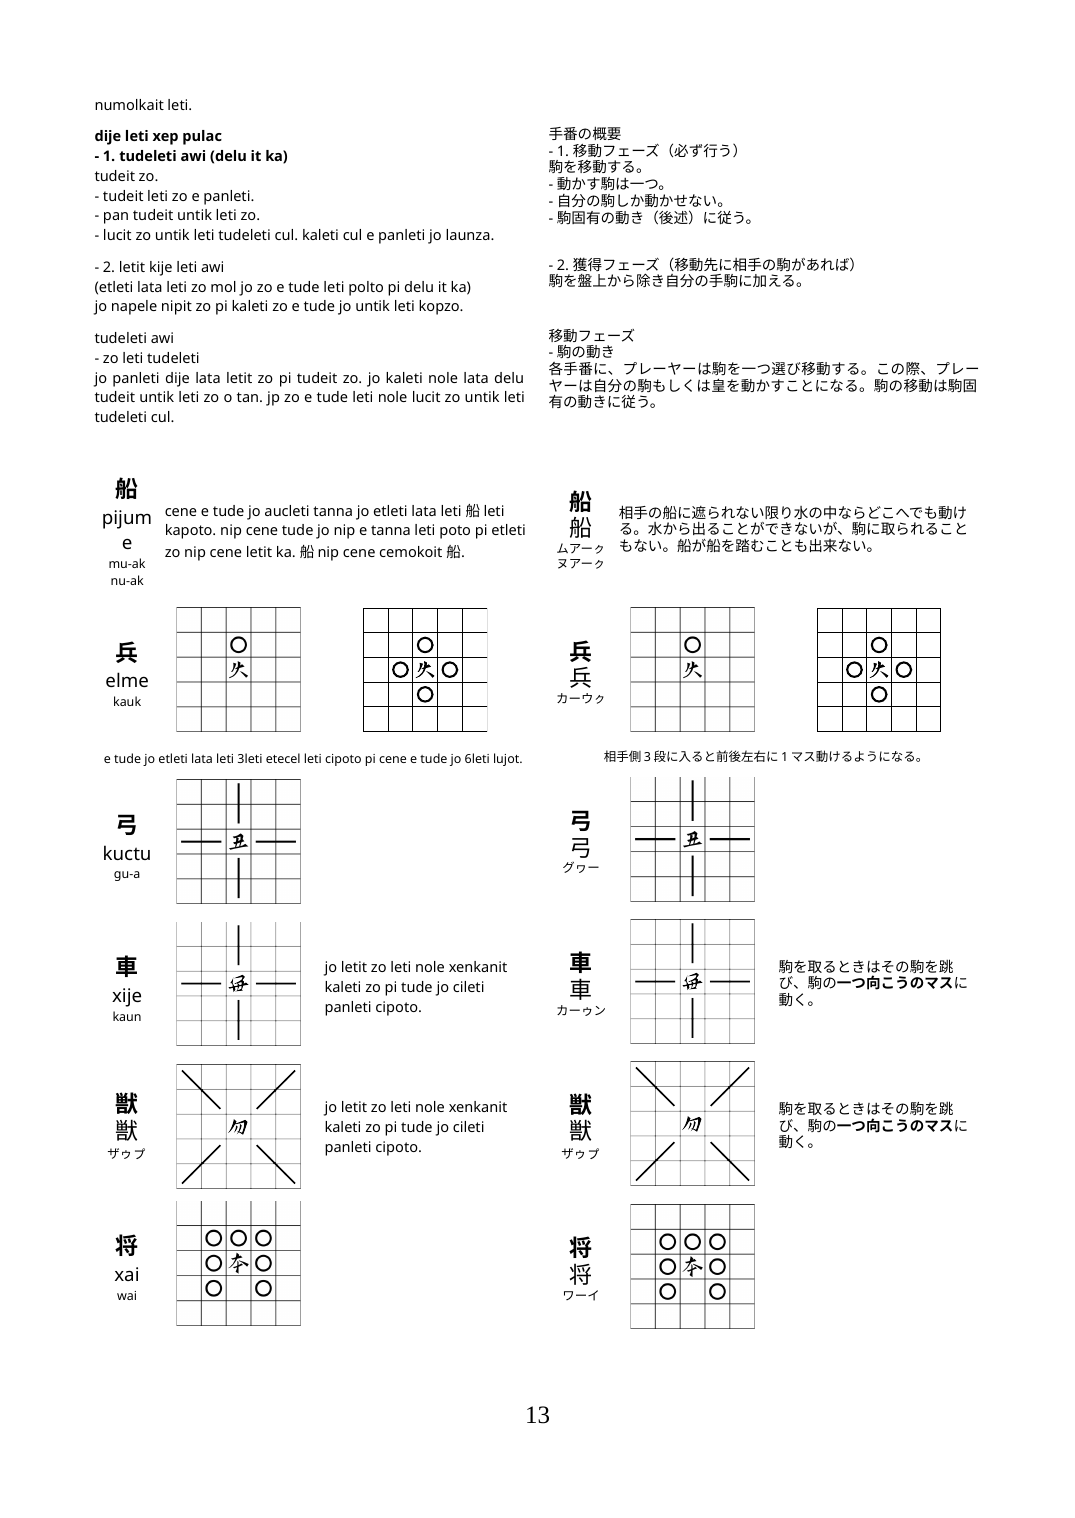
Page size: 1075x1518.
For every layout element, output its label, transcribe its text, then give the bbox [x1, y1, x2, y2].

table_cell [159, 1059, 318, 1194]
table_cell 車 xije kaun [96, 916, 158, 1058]
picture [630, 919, 755, 1044]
table_cell [532, 251, 542, 322]
table_cell [613, 914, 772, 1055]
table_cell [613, 1199, 772, 1340]
table_cell [159, 602, 318, 743]
table_cell jo letit zo leti nole xenkanit kaleti zo pi tude jo cileti panleti cipoto. [319, 916, 531, 1058]
table_cell numolkait leti. [89, 89, 531, 120]
table_cell [613, 602, 772, 743]
table_cell 車 車 カーゥン [549, 914, 612, 1055]
table_header 船 pijume mu-ak nu-ak [96, 460, 158, 601]
picture [630, 777, 755, 902]
picture [176, 1064, 301, 1189]
table_cell 兵 兵 カーウㇰ [549, 602, 612, 743]
table_cell 弓 kuctu gu-a [96, 774, 158, 915]
table_cell [532, 453, 542, 1347]
picture [630, 1061, 755, 1186]
table_cell - 2. 獲得フェーズ（移動先に相手の駒があれば） 駒を盤上から除き自分の手駒に加える。 [543, 251, 985, 322]
table_cell [773, 602, 985, 743]
table_cell [773, 771, 985, 913]
table_cell 駒を取るときはその駒を跳び、駒の一つ向こうのマスに動く。 [773, 914, 985, 1055]
table_cell [159, 916, 318, 1058]
table_cell - 2. letit kije leti awi (etleti lata leti zo mol jo zo e tude leti polto pi delu it ka) jo napele nipit zo pi kaleti zo e tude jo untik leti kopzo. [89, 251, 531, 322]
table_cell 将 xai wai [96, 1195, 158, 1337]
table_cell 弓 弓 グヮー [549, 771, 612, 913]
table_cell [543, 89, 985, 120]
table_cell [773, 1199, 985, 1340]
table_cell 獣 獣 ザゥㇷ゚ [549, 1056, 612, 1197]
table_cell 将 将 ワーイ [549, 1199, 612, 1340]
table_cell [159, 1195, 318, 1337]
picture [630, 1204, 755, 1329]
table_cell [613, 771, 772, 913]
table_cell [532, 120, 542, 251]
table_cell 駒を取るときはその駒を跳び、駒の一つ向こうのマスに動く。 [773, 1056, 985, 1197]
table_cell 兵 elme kauk [96, 602, 158, 743]
table_cell [89, 453, 531, 1347]
table_cell [532, 322, 542, 453]
table_cell [319, 602, 531, 743]
table_cell e tude jo etleti lata leti 3leti etecel leti cipoto pi cene e tude jo 6leti lujot. [96, 744, 531, 773]
table_cell [613, 1056, 772, 1197]
table_cell jo letit zo leti nole xenkanit kaleti zo pi tude jo cileti panleti cipoto. [319, 1059, 531, 1194]
table_cell [532, 89, 542, 120]
table_cell [319, 1195, 531, 1337]
picture [176, 607, 301, 732]
picture [630, 607, 755, 732]
table_cell 獣 獣 ザゥㇷ゚ [96, 1059, 158, 1194]
table_cell [159, 774, 318, 915]
table_cell tudeleti awi - zo leti tudeleti jo panleti dije lata letit zo pi tudeit zo. jo kaleti nole lata delu tudeit untik leti zo o tan. jp zo e tude leti nole lucit zo untik leti tudeleti cul. [89, 322, 531, 453]
picture [176, 1201, 301, 1326]
table_header 船 船 ムアーㇰ ヌアーㇰ [549, 460, 612, 601]
table_header cene e tude jo aucleti tanna jo etleti lata leti 船 leti kapoto. nip cene tude jo nip e tanna leti poto pi etleti zo nip cene letit ka. 船 nip cene cemokoit 船. [159, 459, 531, 601]
table_cell 手番の概要 - 1. 移動フェーズ（必ず行う） 駒を移動する。 - 動かす駒は一つ。 - ⾃分の駒しか動かせない。 - 駒固有の動き（後述）に従う。 [543, 120, 985, 251]
table_cell dije leti xep pulac - 1. tudeleti awi (delu it ka) tudeit zo. - tudeit leti zo e panleti. - pan tudeit untik leti zo. - lucit zo untik leti tudeleti cul. kaleti cul e panleti jo launza. [89, 120, 531, 251]
picture [176, 922, 301, 1046]
picture [176, 779, 301, 904]
table_cell [543, 453, 985, 1347]
table_header 相手の船に遮られない限り水の中ならどこへでも動ける。水から出ることができないが、駒に取られることもない。船が船を踏むことも出来ない。 [613, 459, 985, 601]
table_cell 相手側3段に入ると前後左右に1マス動けるようになる。 [549, 744, 985, 770]
table_cell 移動フェーズ - 駒の動き 各手番に、プレーヤーは駒を一つ選び移動する。この際、プレーヤーは⾃分の駒もしくは皇を動かすことになる。駒の移動は駒固有の動きに従う。 [543, 322, 985, 453]
table_cell [319, 774, 531, 915]
